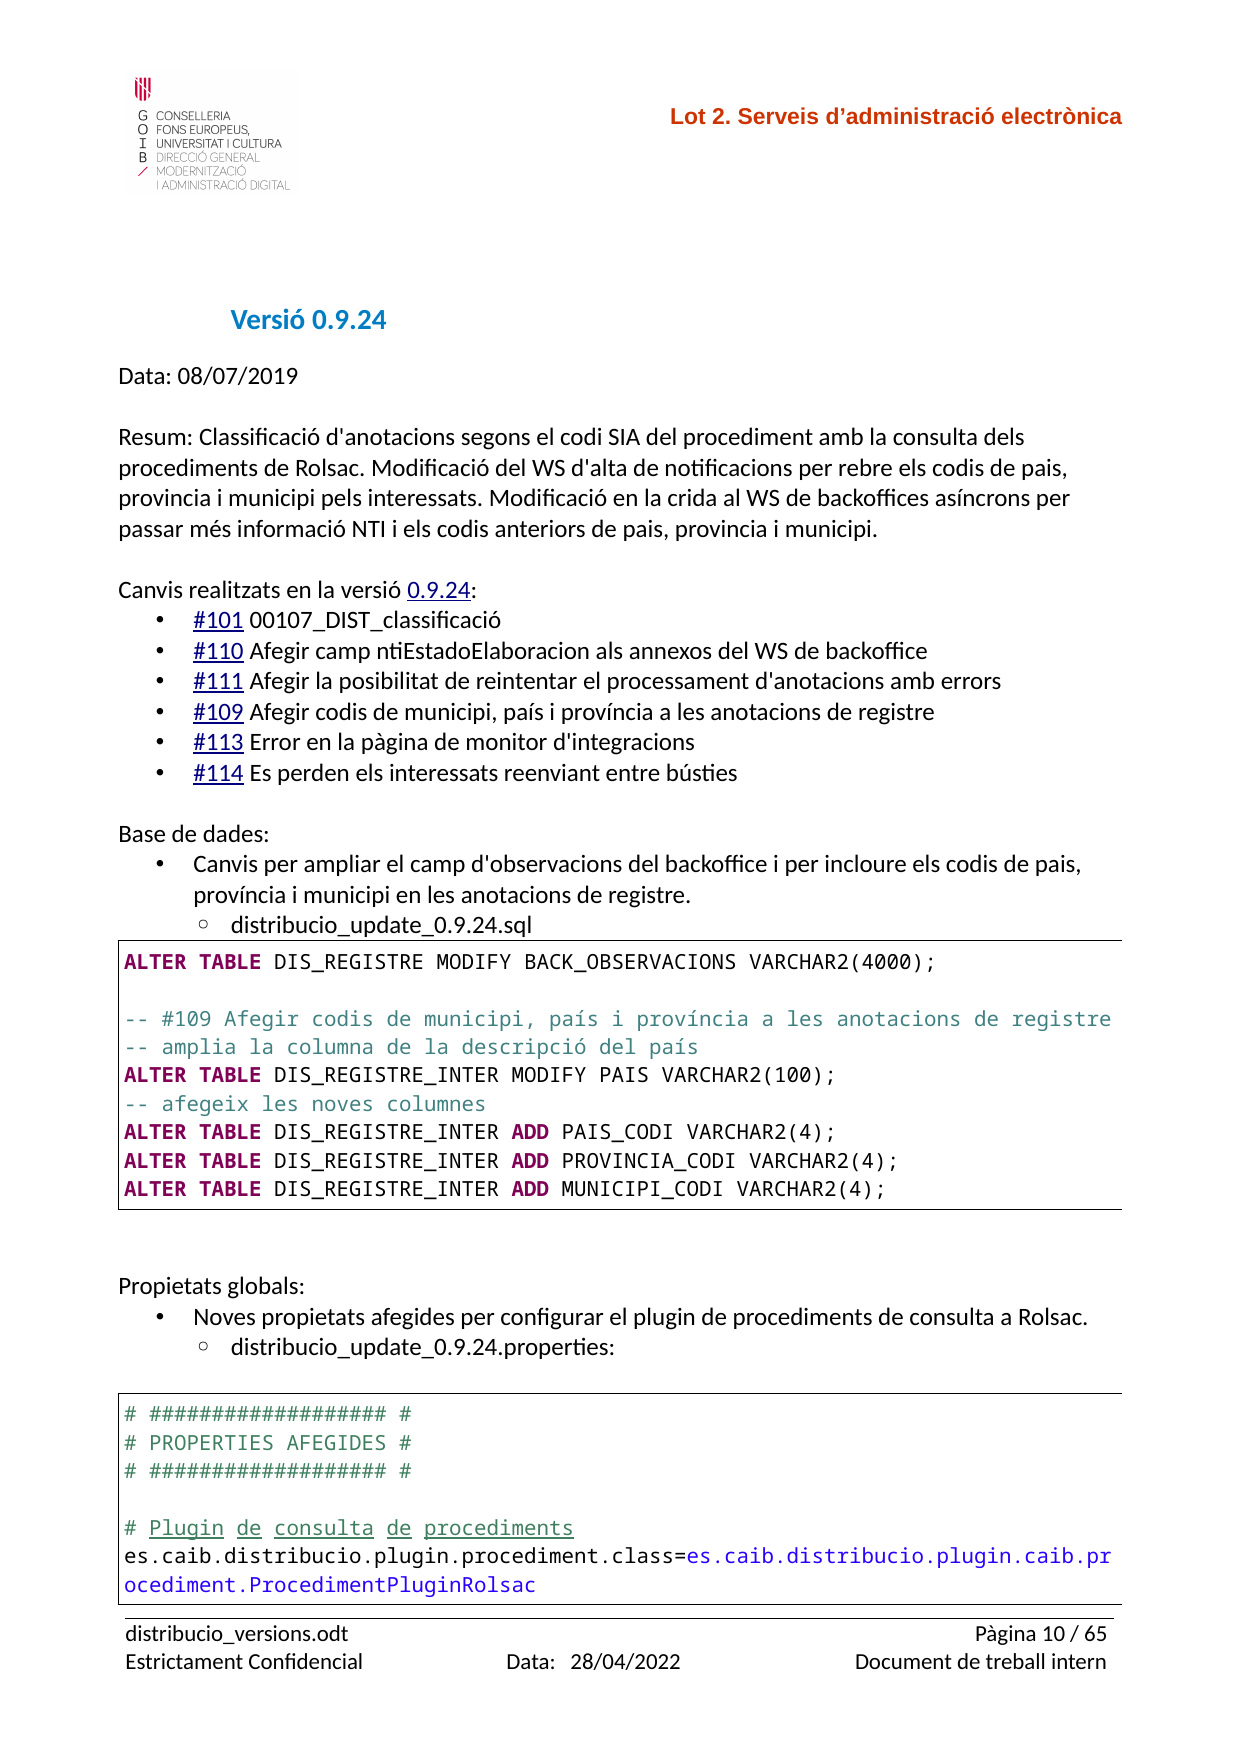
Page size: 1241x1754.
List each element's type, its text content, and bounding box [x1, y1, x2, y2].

list #111 Afegir la posibilitat de reintentar el processament d'anotacions amb errors [156, 665, 1122, 696]
list #113 Error en la pàgina de monitor d'integracions [156, 726, 1122, 757]
text Base de dades: [118, 818, 1122, 848]
list distribucio_update_0.9.24.properties: [193, 1332, 1122, 1362]
list #109 Afegir codis de municipi, país i província a les anotacions de registre [156, 696, 1122, 726]
text Data: 08/07/2019 [118, 360, 1122, 391]
text Canvis realitzats en la versió 0.9.24: [118, 574, 1122, 604]
list #110 Afegir camp ntiEstadoElaboracion als annexos del WS de backoffice [156, 635, 1122, 665]
subtitle Versió 0.9.24 [153, 301, 1122, 336]
table_header # ################### # # PROPERTIES AFEGIDES # # ################### # # Plugin de consulta de procediments es.caib.distribucio.plugin.procediment.class=es.caib.distribucio.plugin.caib.procediment.ProcedimentPluginRolsac [119, 1394, 1122, 1604]
table_header ALTER TABLE DIS_REGISTRE MODIFY BACK_OBSERVACIONS VARCHAR2(4000); -- #109 Afegir codis de municipi, país i província a les anotacions de registre -- amplia la columna de la descripció del país ALTER TABLE DIS_REGISTRE_INTER MODIFY PAIS VARCHAR2(100); -- afegeix les noves columnes ALTER TABLE DIS_REGISTRE_INTER ADD PAIS_CODI VARCHAR2(4); ALTER TABLE DIS_REGISTRE_INTER ADD PROVINCIA_CODI VARCHAR2(4); ALTER TABLE DIS_REGISTRE_INTER ADD MUNICIPI_CODI VARCHAR2(4); [119, 941, 1122, 1208]
list #101 00107_DIST_classificació [156, 604, 1122, 635]
list #114 Es perden els interessats reenviant entre bústies [156, 757, 1122, 787]
text Resum: Classificació d'anotacions segons el codi SIA del procediment amb la consulta dels procediments de Rolsac. Modificació del WS d'alta de notificacions per rebre els codis de pais, provincia i municipi pels interessats. Modificació en la crida al WS de backoffices asíncrons per passar més informació NTI i els codis anteriors de pais, provincia i municipi. [118, 421, 1122, 543]
picture [126, 70, 299, 197]
text Propietats globals: [118, 1271, 1122, 1301]
list distribucio_update_0.9.24.sql [193, 909, 1122, 940]
list Canvis per ampliar el camp d'observacions del backoffice i per incloure els codis de pais, província i municipi en les anotacions de registre. [156, 848, 1122, 909]
list Noves propietats afegides per configurar el plugin de procediments de consulta a Rolsac. [156, 1301, 1122, 1332]
